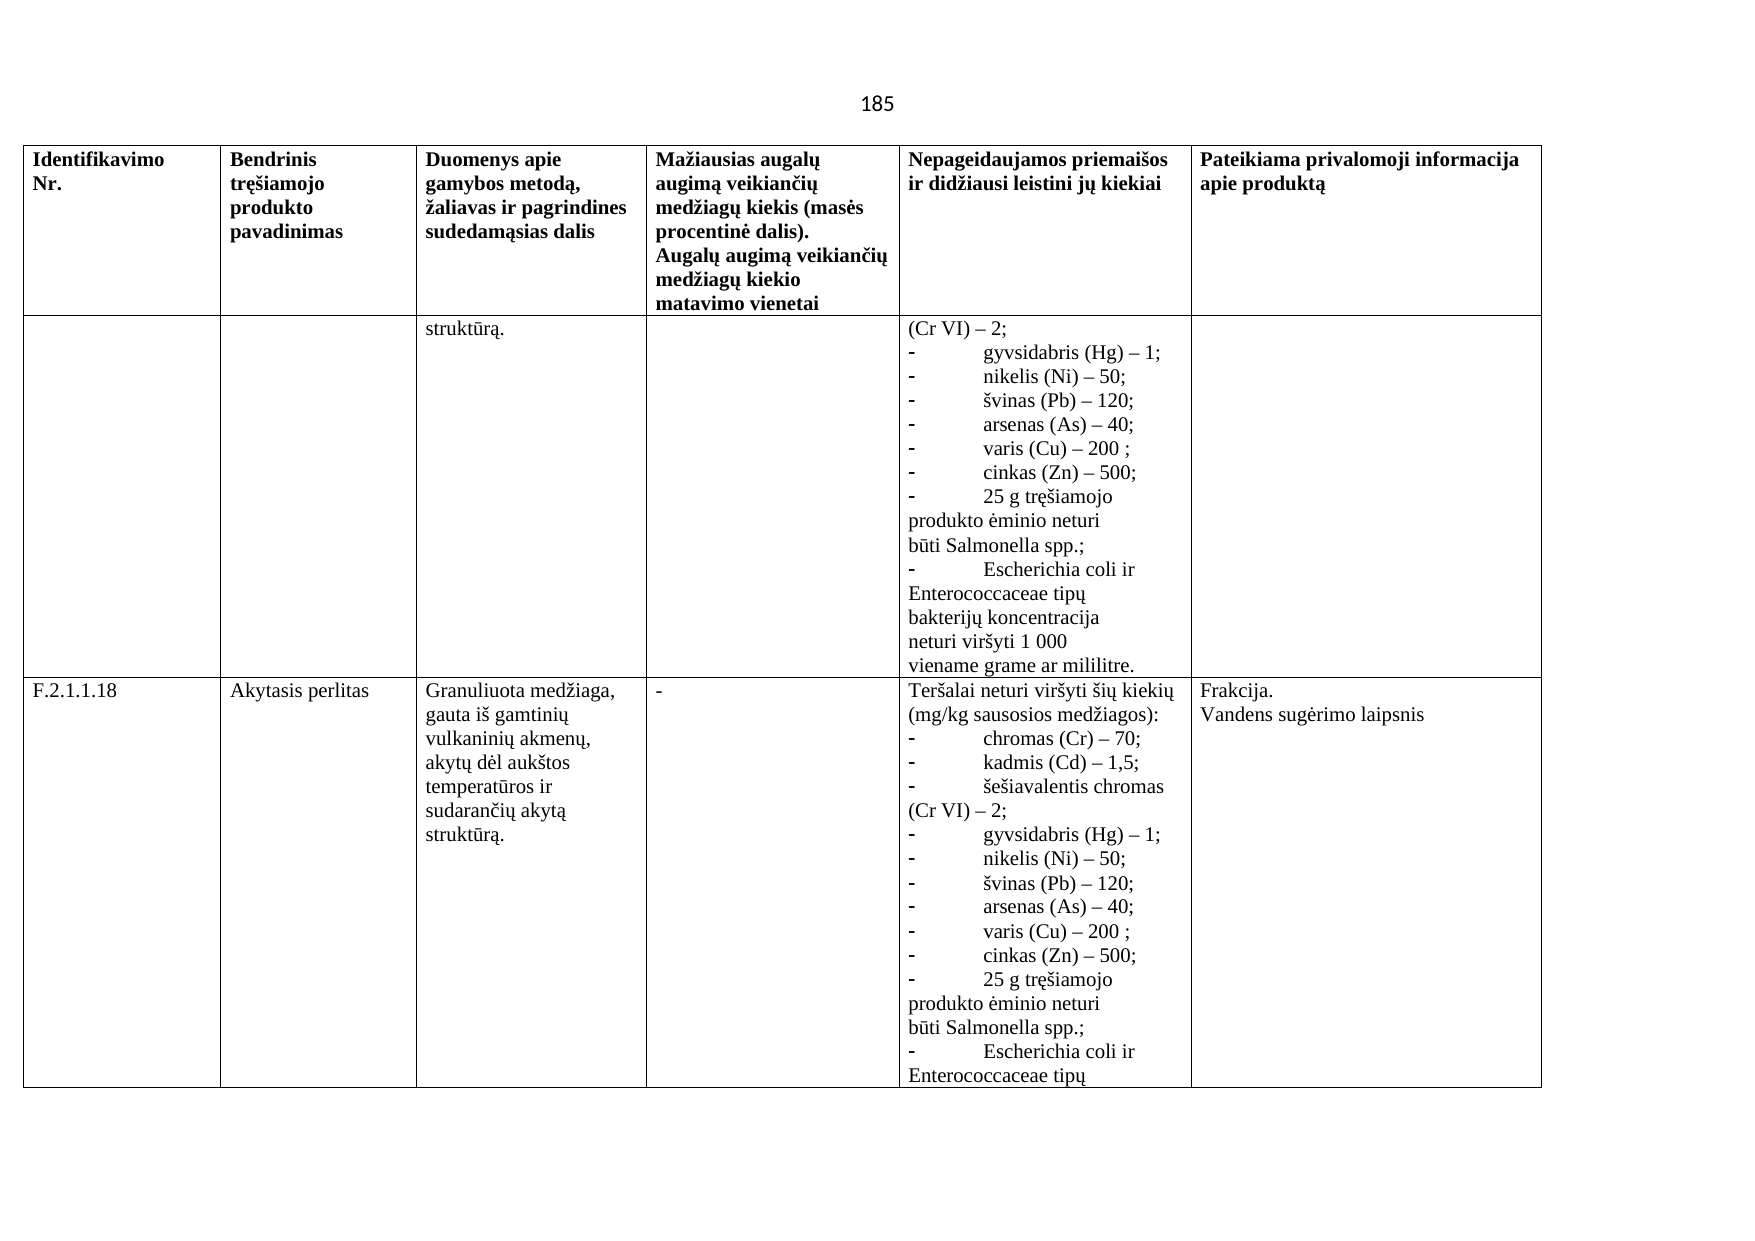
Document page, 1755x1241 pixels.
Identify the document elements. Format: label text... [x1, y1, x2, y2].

table_header Nepageidaujamos priemaišos ir didžiausi leistini jų kiekiai [900, 146, 1191, 315]
table_cell - [647, 678, 899, 1087]
table_cell [221, 316, 416, 677]
table_header Pateikiama privalomoji informacija apie produktą [1192, 146, 1541, 315]
table_cell Teršalai neturi viršyti šių kiekių (mg/kg sausosios medžiagos):  chromas (Cr) – 70;  kadmis (Cd) – 1,5;  šešiavalentis chromas (Cr VI) – 2;  gyvsidabris (Hg) – 1;  nikelis (Ni) – 50;  švinas (Pb) – 120;  arsenas (As) – 40;  varis (Cu) – 200 ;  cinkas (Zn) – 500;  25 g tręšiamojo produkto ėminio neturi būti Salmonella spp.;  Escherichia coli ir Enterococcaceae tipų [900, 678, 1191, 1087]
table_cell (Cr VI) – 2;  gyvsidabris (Hg) – 1;  nikelis (Ni) – 50;  švinas (Pb) – 120;  arsenas (As) – 40;  varis (Cu) – 200 ;  cinkas (Zn) – 500;  25 g tręšiamojo produkto ėminio neturi būti Salmonella spp.;  Escherichia coli ir Enterococcaceae tipų bakterijų koncentracija neturi viršyti 1 000 viename grame ar mililitre. [900, 316, 1191, 677]
table_header Identifikavimo Nr. [24, 146, 220, 315]
table_cell [24, 316, 220, 677]
table_cell Akytasis perlitas [221, 678, 416, 1087]
table_cell Granuliuota medžiaga, gauta iš gamtinių vulkaninių akmenų, akytų dėl aukštos temperatūros ir sudarančių akytą struktūrą. [417, 678, 646, 1087]
table_header Bendrinis tręšiamojo produkto pavadinimas [221, 146, 416, 315]
table_cell F.2.1.1.18 [24, 678, 220, 1087]
table_header Duomenys apie gamybos metodą, žaliavas ir pagrindines sudedamąsias dalis [417, 146, 646, 315]
table_cell - [647, 316, 899, 677]
table_cell struktūrą. [417, 316, 646, 677]
table_cell [1192, 316, 1541, 677]
table_cell Frakcija. Vandens sugėrimo laipsnis [1192, 678, 1541, 1087]
table_header Mažiausias augalų augimą veikiančių medžiagų kiekis (masės procentinė dalis). Augalų augimą veikiančių medžiagų kiekio matavimo vienetai [647, 146, 899, 315]
